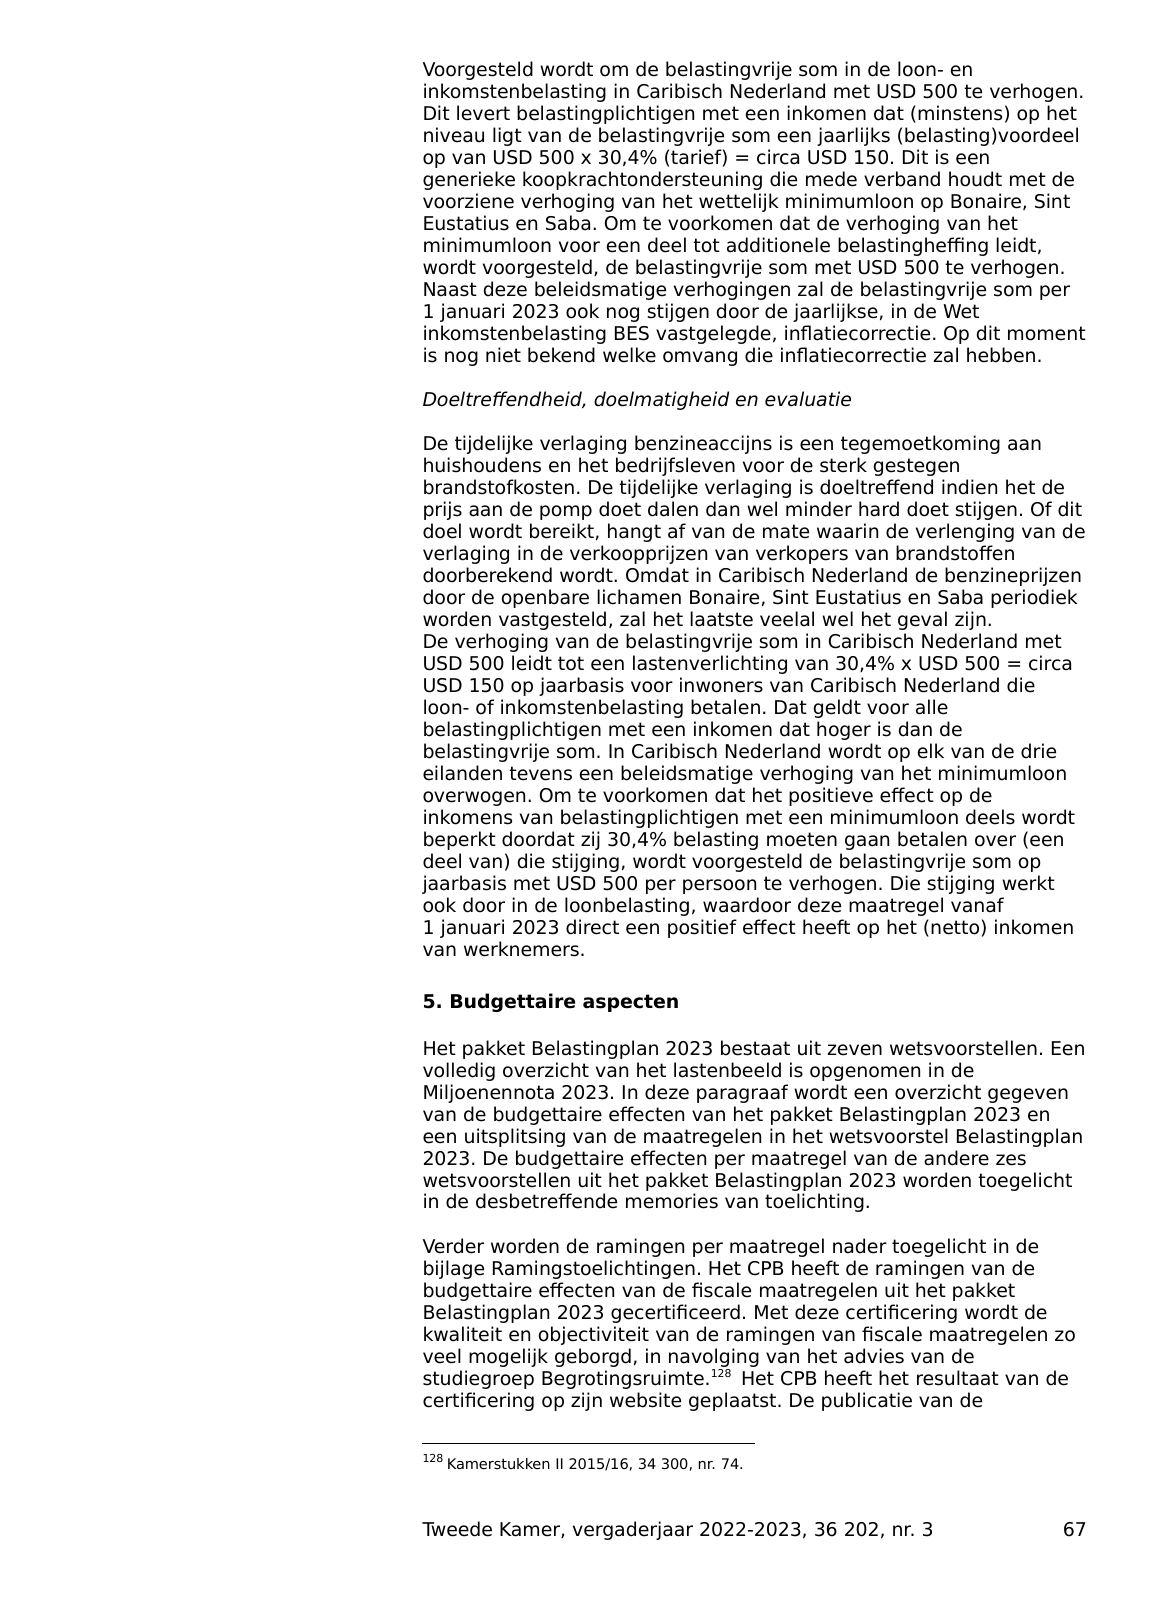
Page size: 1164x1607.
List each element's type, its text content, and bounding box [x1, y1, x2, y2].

text Voorgesteld wordt om de belastingvrije som in de loon- en inkomstenbelasting in Caribisch Nederland met USD 500 te verhogen. Dit levert belastingplichtigen met een inkomen dat (minstens) op het niveau ligt van de belastingvrije som een jaarlijks (belasting)voordeel op van USD 500 x 30,4% (tarief) = circa USD 150. Dit is een generieke koopkrachtondersteuning die mede verband houdt met de voorziene verhoging van het wettelijk minimumloon op Bonaire, Sint Eustatius en Saba. Om te voorkomen dat de verhoging van het minimumloon voor een deel tot additionele belastingheffing leidt, wordt voorgesteld, de belastingvrije som met USD 500 te verhogen. Naast deze beleidsmatige verhogingen zal de belastingvrije som per 1 januari 2023 ook nog stijgen door de jaarlijkse, in de Wet inkomstenbelasting BES vastgelegde, inflatiecorrectie. Op dit moment is nog niet bekend welke omvang die inflatiecorrectie zal hebben. [422, 59, 1087, 367]
text De verhoging van de belastingvrije som in Caribisch Nederland met USD 500 leidt tot een lastenverlichting van 30,4% x USD 500 = circa USD 150 op jaarbasis voor inwoners van Caribisch Nederland die loon- of inkomstenbelasting betalen. Dat geldt voor alle belastingplichtigen met een inkomen dat hoger is dan de belastingvrije som. In Caribisch Nederland wordt op elk van de drie eilanden tevens een beleidsmatige verhoging van het minimumloon overwogen. Om te voorkomen dat het positieve effect op de inkomens van belastingplichtigen met een minimumloon deels wordt beperkt doordat zij 30,4% belasting moeten gaan betalen over (een deel van) die stijging, wordt voorgesteld de belastingvrije som op jaarbasis met USD 500 per persoon te verhogen. Die stijging werkt ook door in de loonbelasting, waardoor deze maatregel vanaf 1 januari 2023 direct een positief effect heeft op het (netto) inkomen van werknemers. [422, 631, 1087, 961]
text Het pakket Belastingplan 2023 bestaat uit zeven wetsvoorstellen. Een volledig overzicht van het lastenbeeld is opgenomen in de Miljoenennota 2023. In deze paragraaf wordt een overzicht gegeven van de budgettaire effecten van het pakket Belastingplan 2023 en een uitsplitsing van de maatregelen in het wetsvoorstel Belastingplan 2023. De budgettaire effecten per maatregel van de andere zes wetsvoorstellen uit het pakket Belastingplan 2023 worden toegelicht in de desbetreffende memories van toelichting. [422, 1038, 1087, 1213]
text Kamerstukken II 2015/16, 34 300, nr. 74. [422, 1452, 1087, 1474]
subtitle 5. Budgettaire aspecten [422, 991, 1087, 1013]
text De tijdelijke verlaging benzineaccijns is een tegemoetkoming aan huishoudens en het bedrijfsleven voor de sterk gestegen brandstofkosten. De tijdelijke verlaging is doeltreffend indien het de prijs aan de pomp doet dalen dan wel minder hard doet stijgen. Of dit doel wordt bereikt, hangt af van de mate waarin de verlenging van de verlaging in de verkoopprijzen van verkopers van brandstoffen doorberekend wordt. Omdat in Caribisch Nederland de benzineprijzen door de openbare lichamen Bonaire, Sint Eustatius en Saba periodiek worden vastgesteld, zal het laatste veelal wel het geval zijn. [422, 433, 1087, 631]
text Verder worden de ramingen per maatregel nader toegelicht in de bijlage Ramingstoelichtingen. Het CPB heeft de ramingen van de budgettaire effecten van de fiscale maatregelen uit het pakket Belastingplan 2023 gecertificeerd. Met deze certificering wordt de kwaliteit en objectiviteit van de ramingen van fiscale maatregelen zo veel mogelijk geborgd, in navolging van het advies van de studiegroep Begrotingsruimte. Het CPB heeft het resultaat van de certificering op zijn website geplaatst. De publicatie van de [422, 1236, 1087, 1411]
subtitle Doeltreffendheid, doelmatigheid en evaluatie [422, 389, 1087, 411]
